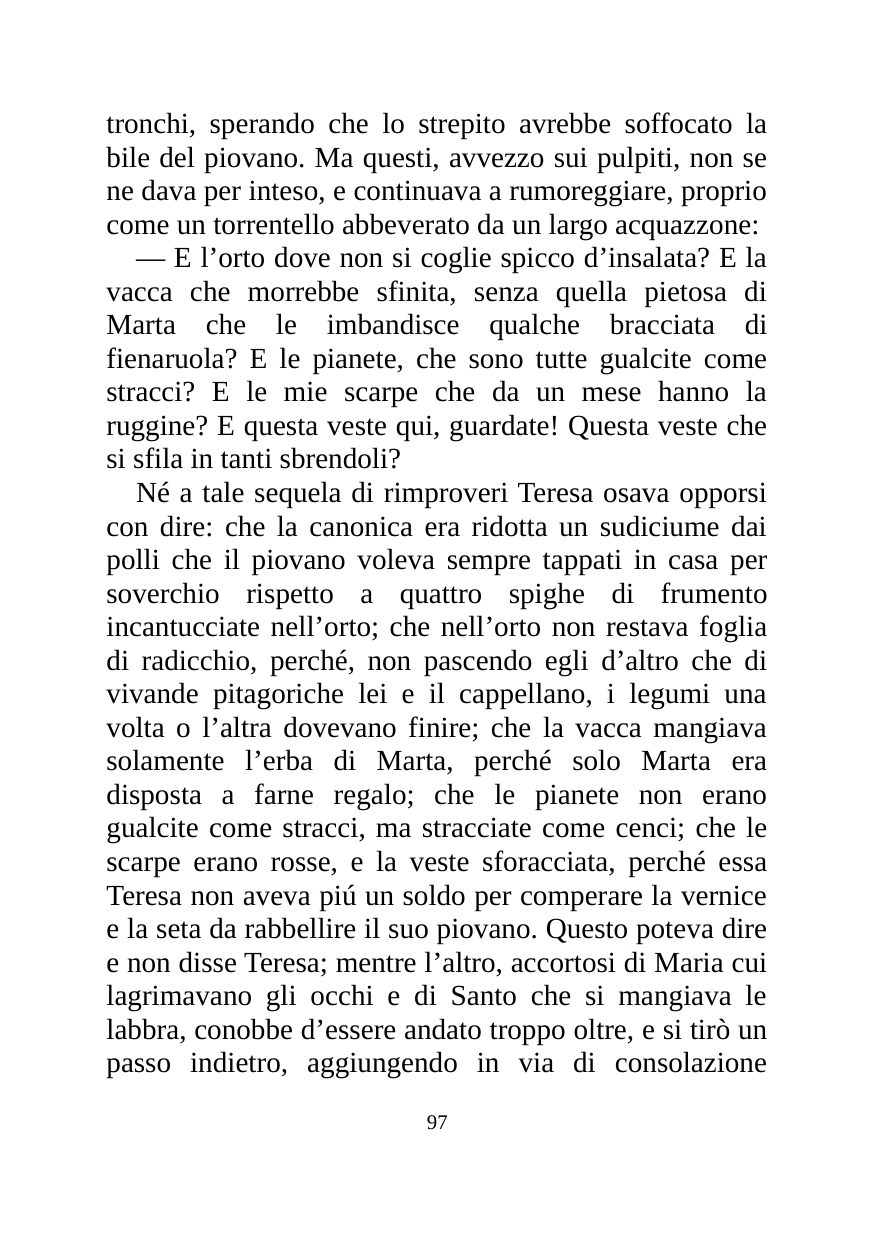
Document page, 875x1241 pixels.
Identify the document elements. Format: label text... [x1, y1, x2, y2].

text Né a tale sequela di rimproveri Teresa osava opporsi con dire: che la canonica era ridotta un sudiciume dai polli che il piovano voleva sempre tappati in casa per soverchio rispetto a quattro spighe di frumento incantucciate nell’orto; che nell’orto non restava foglia di radicchio, perché, non pascendo egli d’altro che di vivande pitagoriche lei e il cappellano, i legumi una volta o l’altra dovevano finire; che la vacca mangiava solamente l’erba di Marta, perché solo Marta era disposta a farne regalo; che le pianete non erano gualcite come stracci, ma stracciate come cenci; che le scarpe erano rosse, e la veste sforacciata, perché essa Teresa non aveva piú un soldo per comperare la vernice e la seta da rabbellire il suo piovano. Questo poteva dire e non disse Teresa; mentre l’altro, accortosi di Maria cui lagrimavano gli occhi e di Santo che si mangiava le labbra, conobbe d’essere andato troppo oltre, e si tirò un passo indietro, aggiungendo in via di consolazione [106, 475, 768, 1079]
text tronchi, sperando che lo strepito avrebbe soffocato la bile del piovano. Ma questi, avvezzo sui pulpiti, non se ne dava per inteso, e continuava a rumoreggiare, proprio come un torrentello abbeverato da un largo acquazzone: [106, 106, 768, 240]
text — E l’orto dove non si coglie spicco d’insalata? E la vacca che morrebbe sfinita, senza quella pietosa di Marta che le imbandisce qualche bracciata di fienaruola? E le pianete, che sono tutte gualcite come stracci? E le mie scarpe che da un mese hanno la ruggine? E questa veste qui, guardate! Questa veste che si sfila in tanti sbrendoli? [106, 240, 768, 475]
